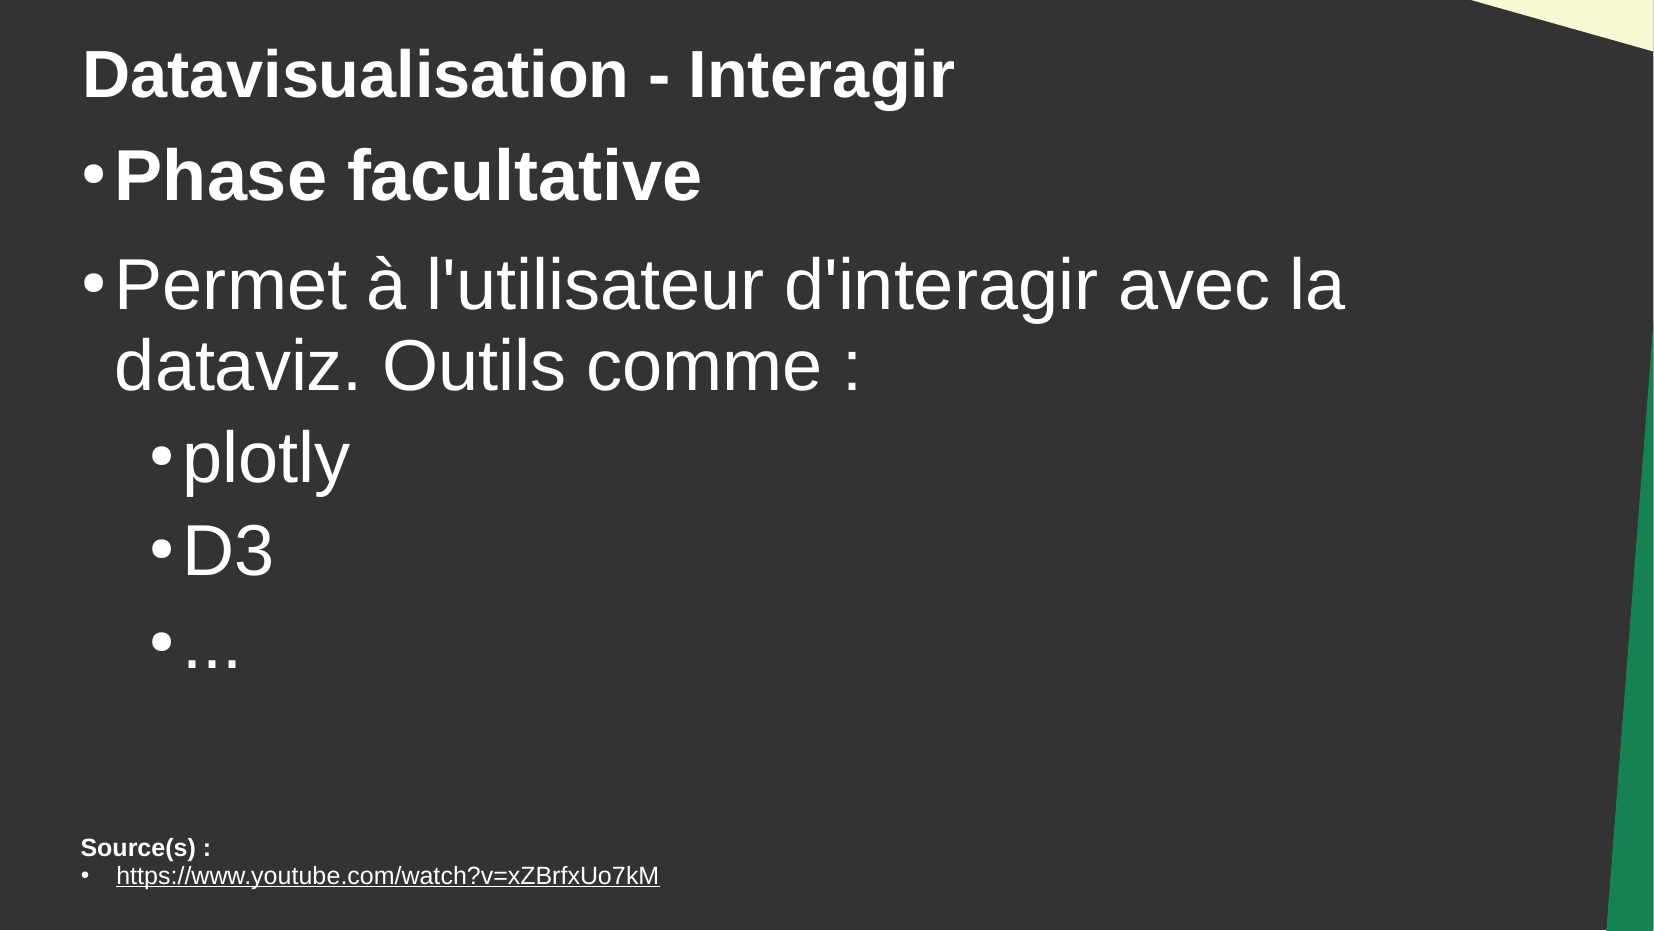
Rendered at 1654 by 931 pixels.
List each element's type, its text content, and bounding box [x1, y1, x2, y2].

title Datavisualisation - Interagir [82, 37, 1571, 122]
text_box Source(s) : https://www.youtube.com/watch?v=xZBrfxUo7kM [65, 826, 1483, 926]
text_box [1471, 0, 1654, 52]
text_box [1606, 314, 1654, 931]
list Phase facultative Permet à l'utilisateur d'interagir avec la dataviz. Outils comme : plotly D3 ... [80, 135, 1560, 686]
